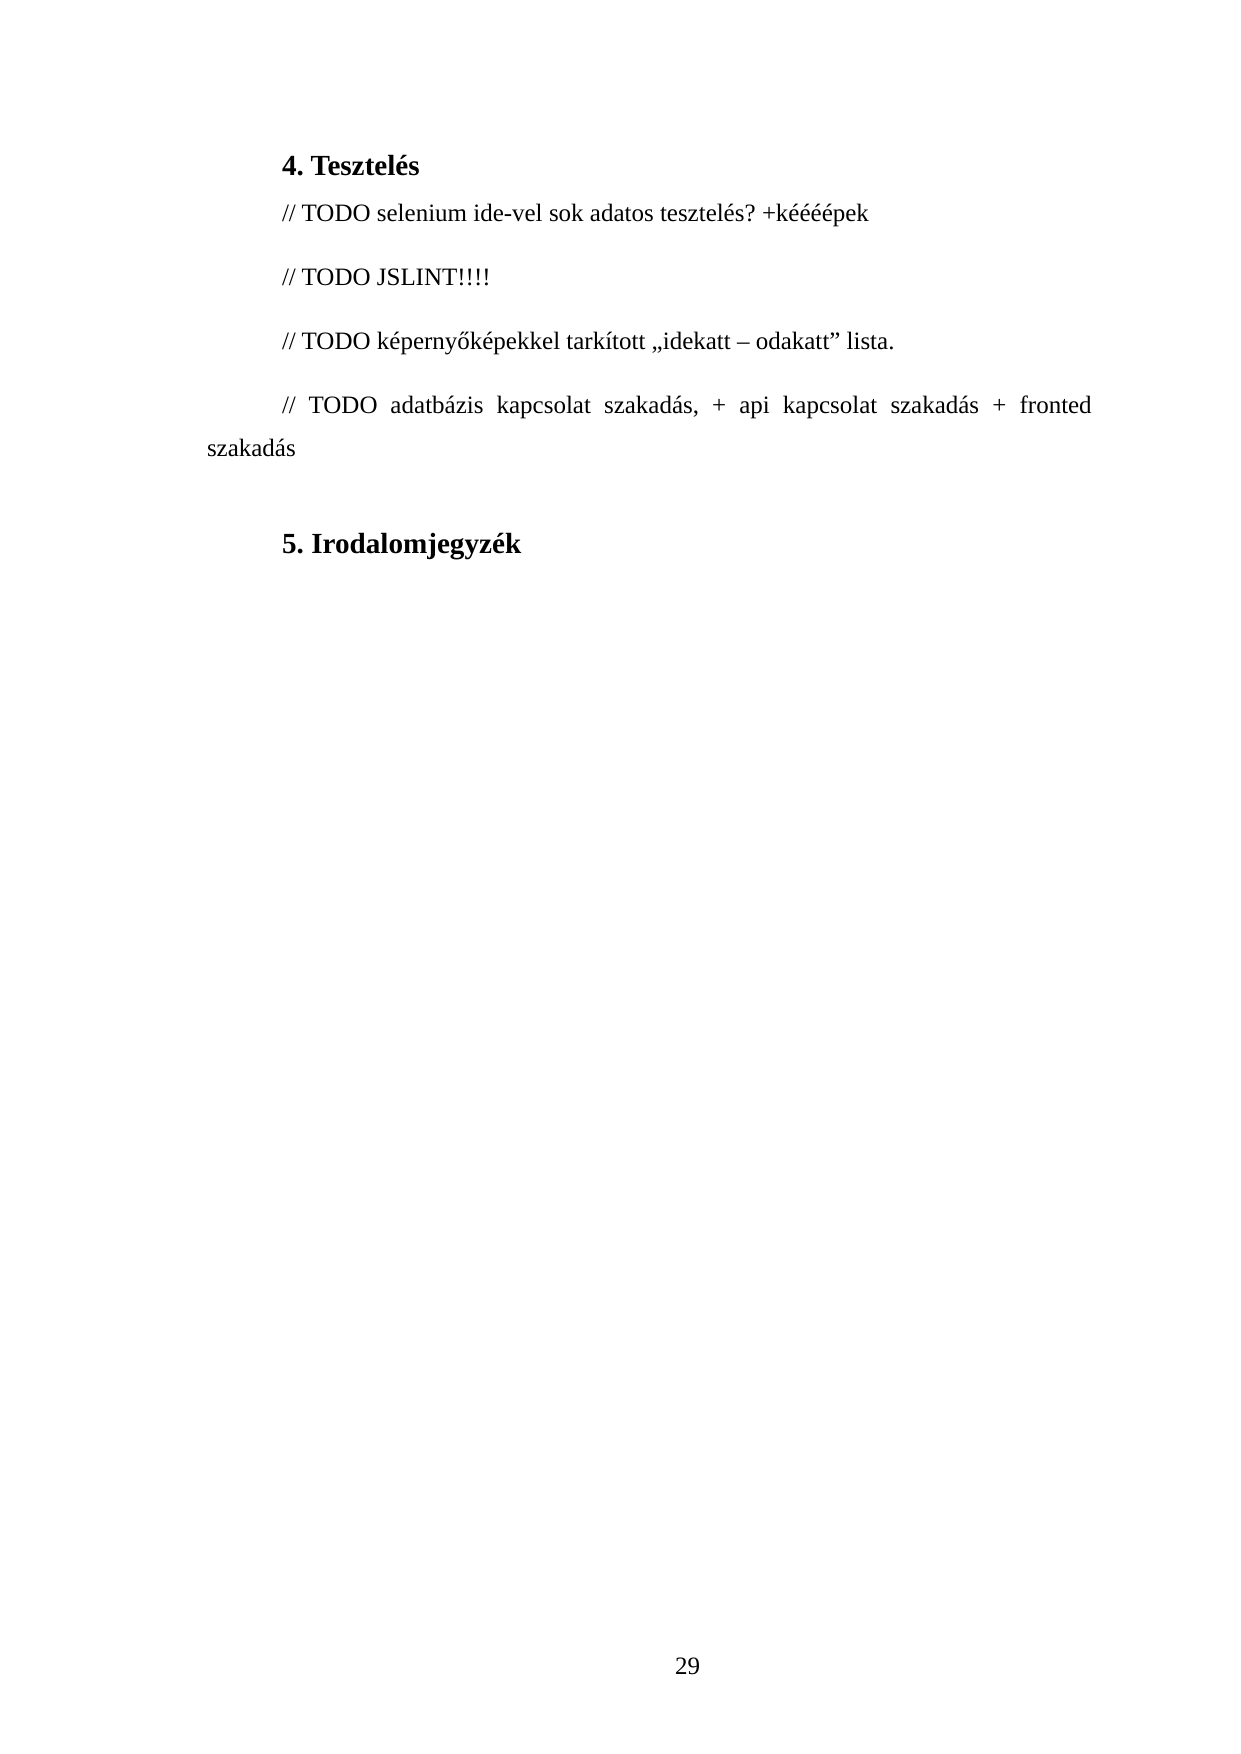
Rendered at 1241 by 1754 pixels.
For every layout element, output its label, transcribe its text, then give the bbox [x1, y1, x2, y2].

text // TODO selenium ide-vel sok adatos tesztelés? +kéééépek [207, 198, 1092, 227]
subtitle 5. Irodalomjegyzék [207, 526, 1092, 560]
text // TODO JSLINT!!!! [207, 262, 1092, 291]
subtitle 4. Tesztelés [207, 148, 1092, 181]
text // TODO képernyőképekkel tarkított „idekatt – odakatt” lista. [207, 326, 1092, 355]
text // TODO adatbázis kapcsolat szakadás, + api kapcsolat szakadás + fronted szakadás [207, 390, 1092, 462]
